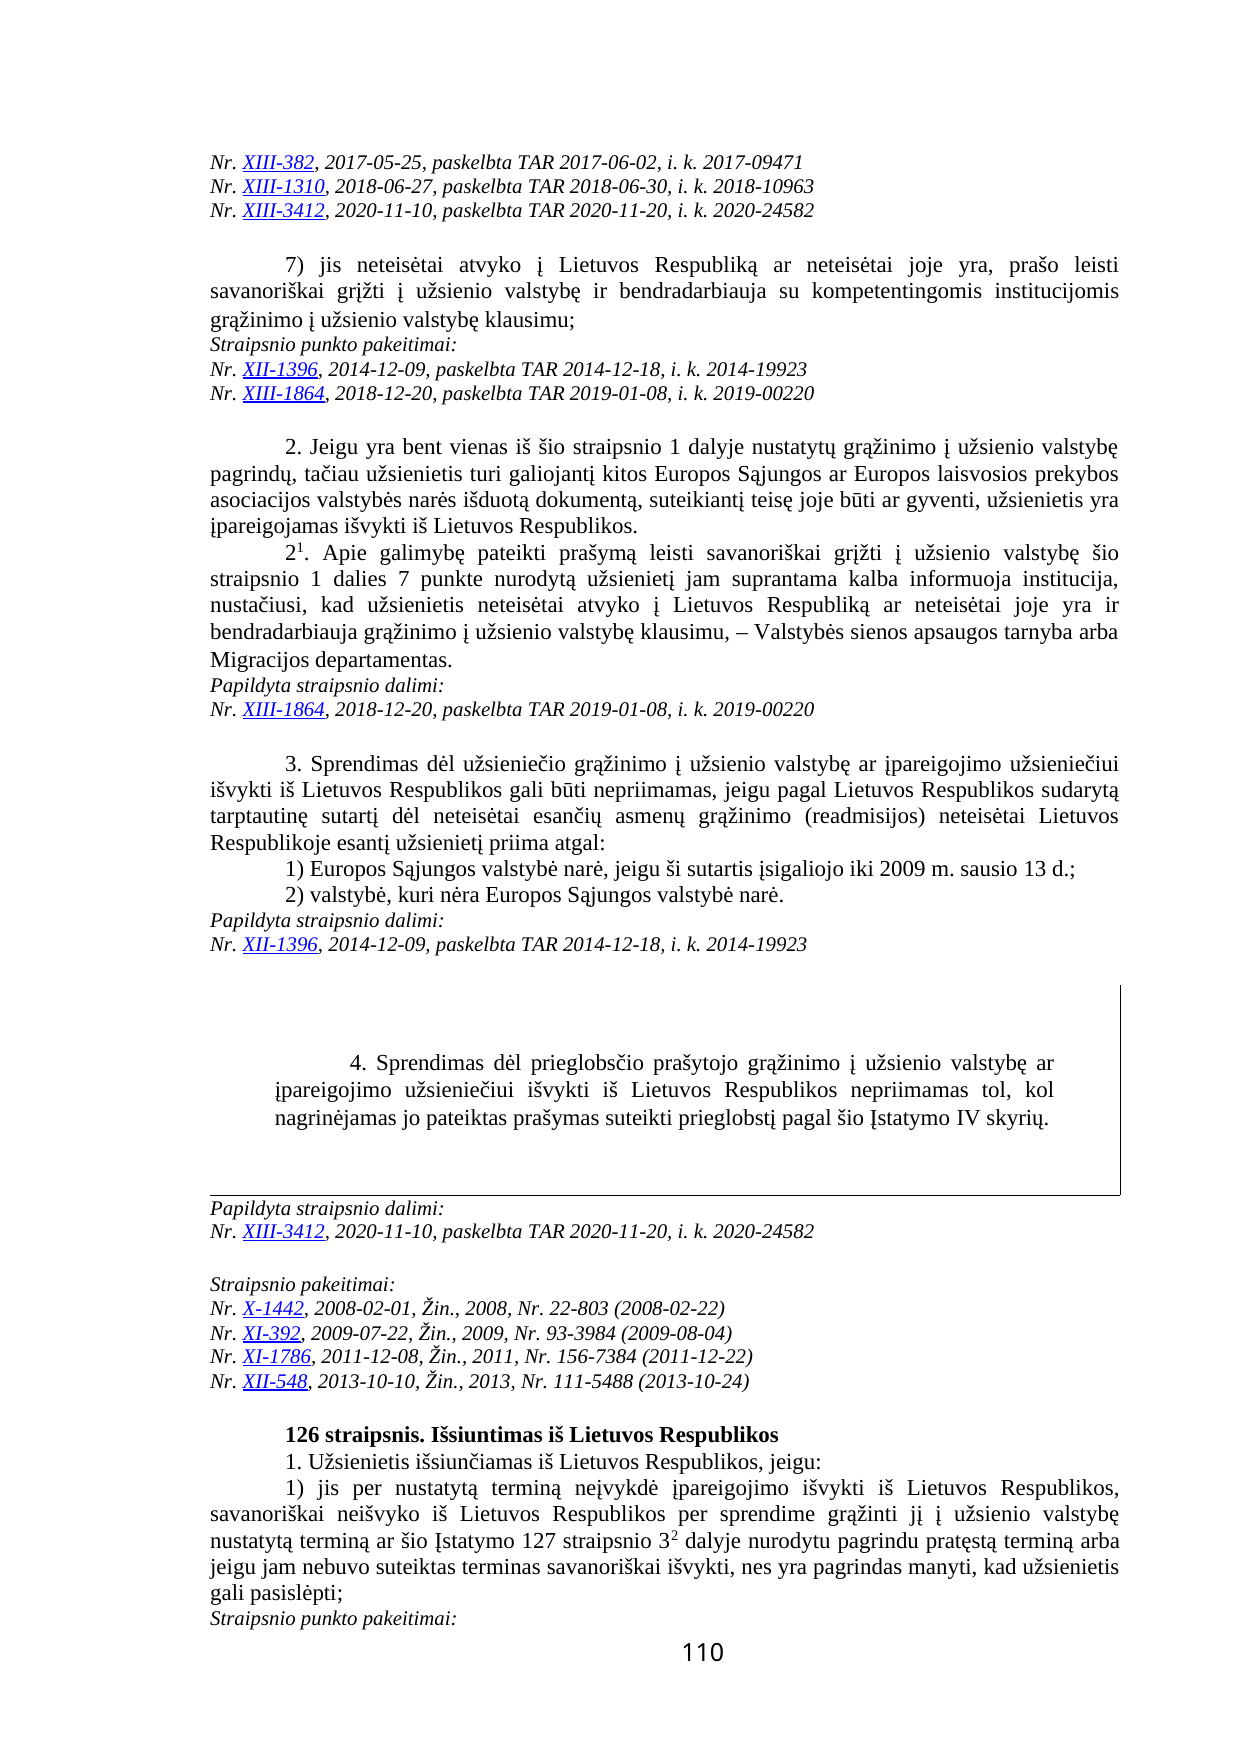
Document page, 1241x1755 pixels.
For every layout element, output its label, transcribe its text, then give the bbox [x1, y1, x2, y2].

text 2. Jeigu yra bent vienas iš šio straipsnio 1 dalyje nustatytų grąžinimo į užsienio valstybę pagrindų, tačiau užsienietis turi galiojantį kitos Europos Sąjungos ar Europos laisvosios prekybos asociacijos valstybės narės išduotą dokumentą, suteikiantį teisę joje būti ar gyventi, užsienietis yra įpareigojamas išvykti iš Lietuvos Respublikos. [210, 433, 1120, 539]
text 21. Apie galimybę pateikti prašymą leisti savanoriškai grįžti į užsienio valstybę šio straipsnio 1 dalies 7 punkte nurodytą užsienietį jam suprantama kalba informuoja institucija, nustačiusi, kad užsienietis neteisėtai atvyko į Lietuvos Respubliką ar neteisėtai joje yra ir bendradarbiauja grąžinimo į užsienio valstybę klausimu, – Valstybės sienos apsaugos tarnyba arba Migracijos departamentas. [210, 539, 1120, 673]
text Straipsnio punkto pakeitimai: [210, 1606, 1120, 1630]
text Nr. XI-1786, 2011-12-08, Žin., 2011, Nr. 156-7384 (2011-12-22) [210, 1344, 1120, 1368]
text Nr. XIII-382, 2017-05-25, paskelbta TAR 2017-06-02, i. k. 2017-09471 [210, 150, 1120, 174]
text Nr. XIII-1310, 2018-06-27, paskelbta TAR 2018-06-30, i. k. 2018-10963 [210, 174, 1120, 198]
text Straipsnio pakeitimai: [210, 1272, 1120, 1296]
text 126 straipsnis. Išsiuntimas iš Lietuvos Respublikos [210, 1421, 1120, 1448]
text 4. Sprendimas dėl prieglobsčio prašytojo grąžinimo į užsienio valstybę ar įpareigojimo užsieniečiui išvykti iš Lietuvos Respublikos nepriimamas tol, kol nagrinėjamas jo pateiktas prašymas suteikti prieglobstį pagal šio Įstatymo IV skyrių. [210, 985, 1120, 1195]
text Nr. XII-1396, 2014-12-09, paskelbta TAR 2014-12-18, i. k. 2014-19923 [210, 932, 1120, 956]
text 1) Europos Sąjungos valstybė narė, jeigu ši sutartis įsigaliojo iki 2009 m. sausio 13 d.; [210, 855, 1120, 882]
text 1) jis per nustatytą terminą neįvykdė įpareigojimo išvykti iš Lietuvos Respublikos, savanoriškai neišvyko iš Lietuvos Respublikos per sprendime grąžinti jį į užsienio valstybę nustatytą terminą ar šio Įstatymo 127 straipsnio 32 dalyje nurodytu pagrindu pratęstą terminą arba jeigu jam nebuvo suteiktas terminas savanoriškai išvykti, nes yra pagrindas manyti, kad užsienietis gali pasislėpti; [210, 1474, 1120, 1606]
text Papildyta straipsnio dalimi: [210, 673, 1120, 697]
text Straipsnio punkto pakeitimai: [210, 332, 1120, 356]
text Papildyta straipsnio dalimi: [210, 908, 1120, 932]
text 1. Užsienietis išsiunčiamas iš Lietuvos Respublikos, jeigu: [210, 1448, 1120, 1474]
text 2) valstybė, kuri nėra Europos Sąjungos valstybė narė. [210, 882, 1120, 908]
text Nr. XI-392, 2009-07-22, Žin., 2009, Nr. 93-3984 (2009-08-04) [210, 1320, 1120, 1344]
text Nr. XIII-3412, 2020-11-10, paskelbta TAR 2020-11-20, i. k. 2020-24582 [210, 1219, 1120, 1243]
text Nr. XIII-3412, 2020-11-10, paskelbta TAR 2020-11-20, i. k. 2020-24582 [210, 198, 1120, 222]
text 3. Sprendimas dėl užsieniečio grąžinimo į užsienio valstybę ar įpareigojimo užsieniečiui išvykti iš Lietuvos Respublikos gali būti nepriimamas, jeigu pagal Lietuvos Respublikos sudarytą tarptautinę sutartį dėl neteisėtai esančių asmenų grąžinimo (readmisijos) neteisėtai Lietuvos Respublikoje esantį užsienietį priima atgal: [210, 750, 1120, 855]
text 7) jis neteisėtai atvyko į Lietuvos Respubliką ar neteisėtai joje yra, prašo leisti savanoriškai grįžti į užsienio valstybę ir bendradarbiauja su kompetentingomis institucijomis grąžinimo į užsienio valstybę klausimu; [210, 251, 1120, 332]
text Nr. XII-1396, 2014-12-09, paskelbta TAR 2014-12-18, i. k. 2014-19923 [210, 356, 1120, 381]
text Nr. XIII-1864, 2018-12-20, paskelbta TAR 2019-01-08, i. k. 2019-00220 [210, 381, 1120, 404]
text Nr. XIII-1864, 2018-12-20, paskelbta TAR 2019-01-08, i. k. 2019-00220 [210, 697, 1120, 721]
text Nr. XII-548, 2013-10-10, Žin., 2013, Nr. 111-5488 (2013-10-24) [210, 1368, 1120, 1393]
text Nr. X-1442, 2008-02-01, Žin., 2008, Nr. 22-803 (2008-02-22) [210, 1296, 1120, 1320]
text Papildyta straipsnio dalimi: [210, 1195, 1120, 1219]
